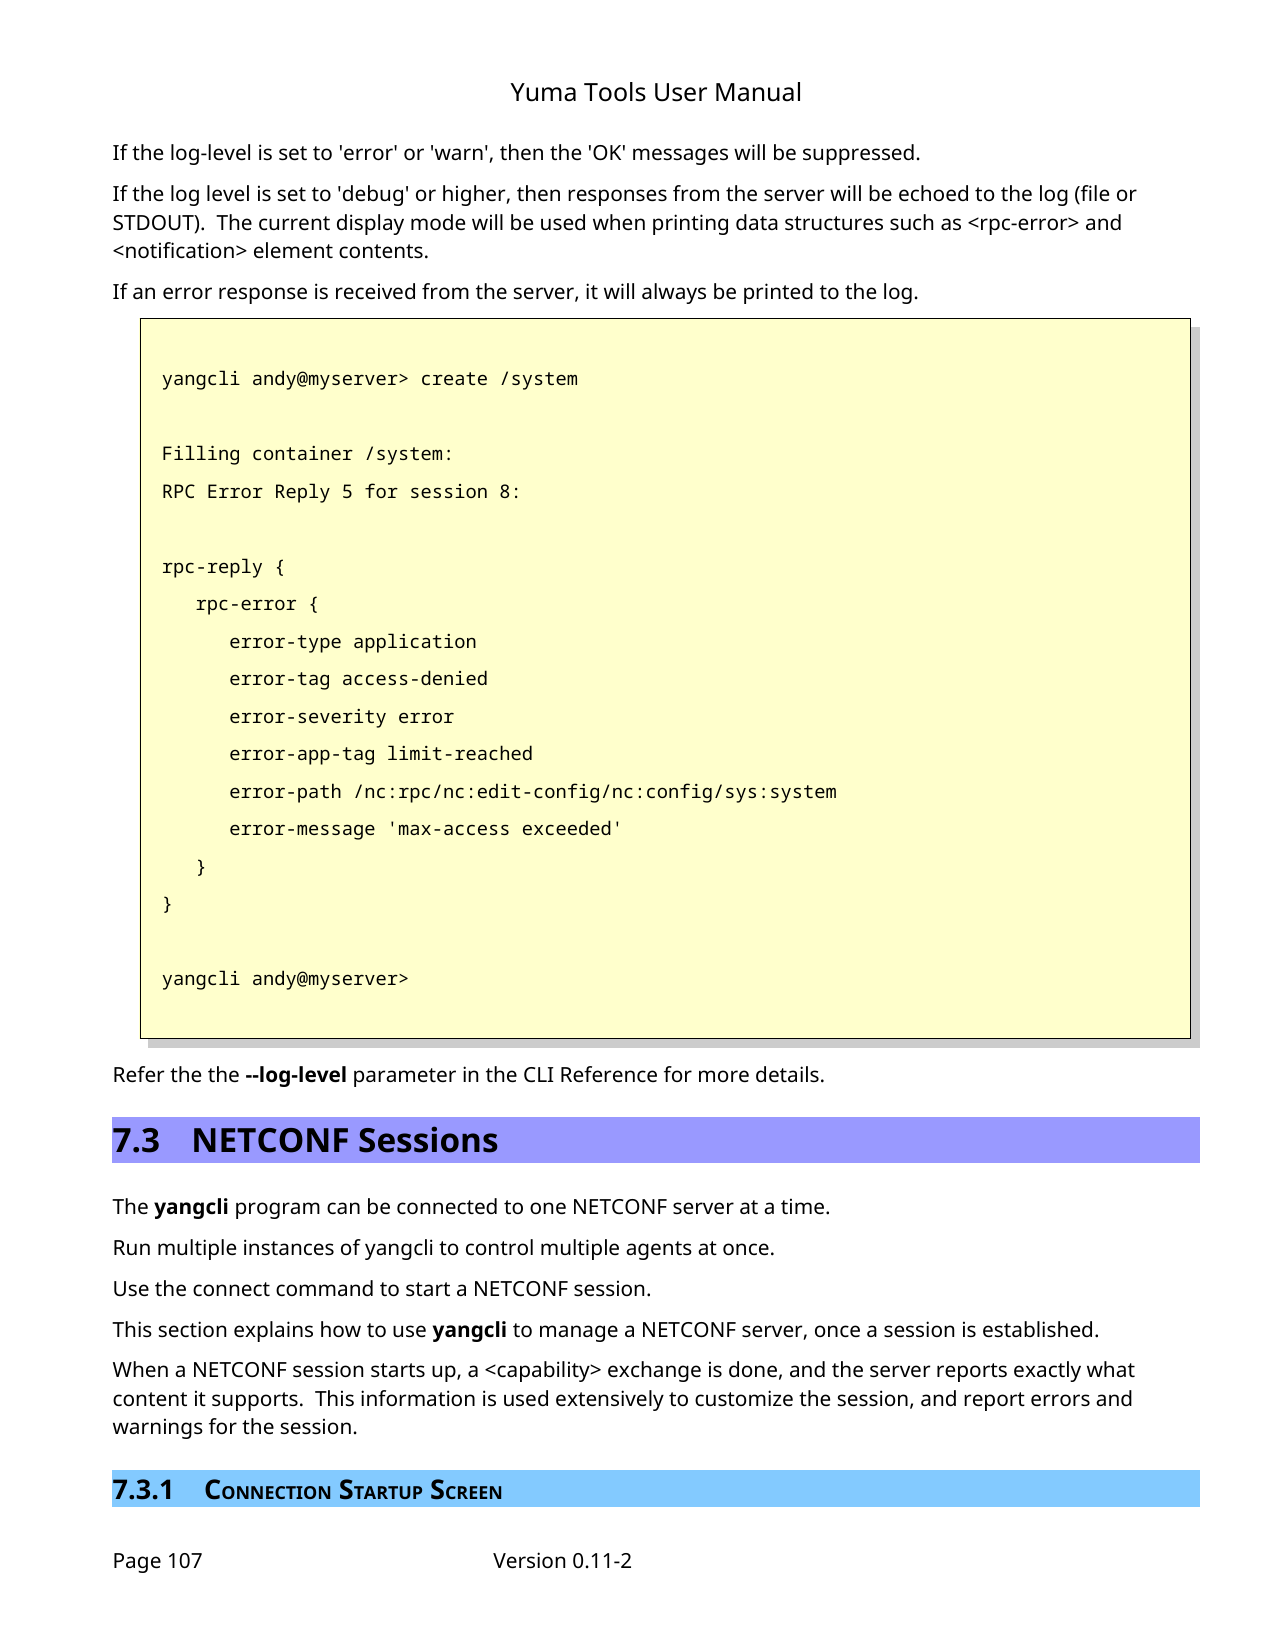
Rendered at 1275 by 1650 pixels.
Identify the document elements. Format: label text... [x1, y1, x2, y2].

text If the log level is set to 'debug' or higher, then responses from the server will be echoed to the log (file or STDOUT). The current display mode will be used when printing data structures such as <rpc-error> and <notification> element contents. [112, 179, 1200, 265]
text yangcli andy@myserver> create /system [141, 356, 1190, 391]
text If the log-level is set to 'error' or 'warn', then the 'OK' messages will be suppressed. [112, 138, 1200, 167]
text error-tag access-denied [141, 656, 1190, 691]
text RPC Error Reply 5 for session 8: [141, 468, 1190, 504]
text When a NETCONF session starts up, a <capability> exchange is done, and the server reports exactly what content it supports. This information is used extensively to customize the session, and report errors and warnings for the session. [112, 1356, 1200, 1441]
text Run multiple instances of yangcli to control multiple agents at once. [112, 1233, 1200, 1261]
text Refer the the --log-level parameter in the CLI Reference for more details. [112, 1060, 1200, 1088]
text The yangcli program can be connected to one NETCONF server at a time. [112, 1192, 1200, 1220]
text Filling container /system: [141, 431, 1190, 466]
text } [141, 881, 1190, 916]
text error-path /nc:rpc/nc:edit-config/nc:config/sys:system [141, 768, 1190, 804]
text Use the connect command to start a NETCONF session. [112, 1274, 1200, 1302]
subtitle Connection Startup Screen [112, 1470, 1200, 1507]
text rpc-reply { [141, 543, 1190, 579]
text error-app-tag limit-reached [141, 731, 1190, 766]
text If an error response is received from the server, it will always be printed to the log. [112, 277, 1200, 306]
text error-type application [141, 618, 1190, 654]
text } [141, 843, 1190, 879]
text This section explains how to use yangcli to manage a NETCONF server, once a session is established. [112, 1315, 1200, 1343]
text yangcli andy@myserver> [141, 956, 1190, 991]
text rpc-error { [141, 581, 1190, 616]
subtitle NETCONF Sessions [112, 1117, 1200, 1163]
text error-severity error [141, 693, 1190, 729]
text error-message 'max-access exceeded' [141, 806, 1190, 841]
